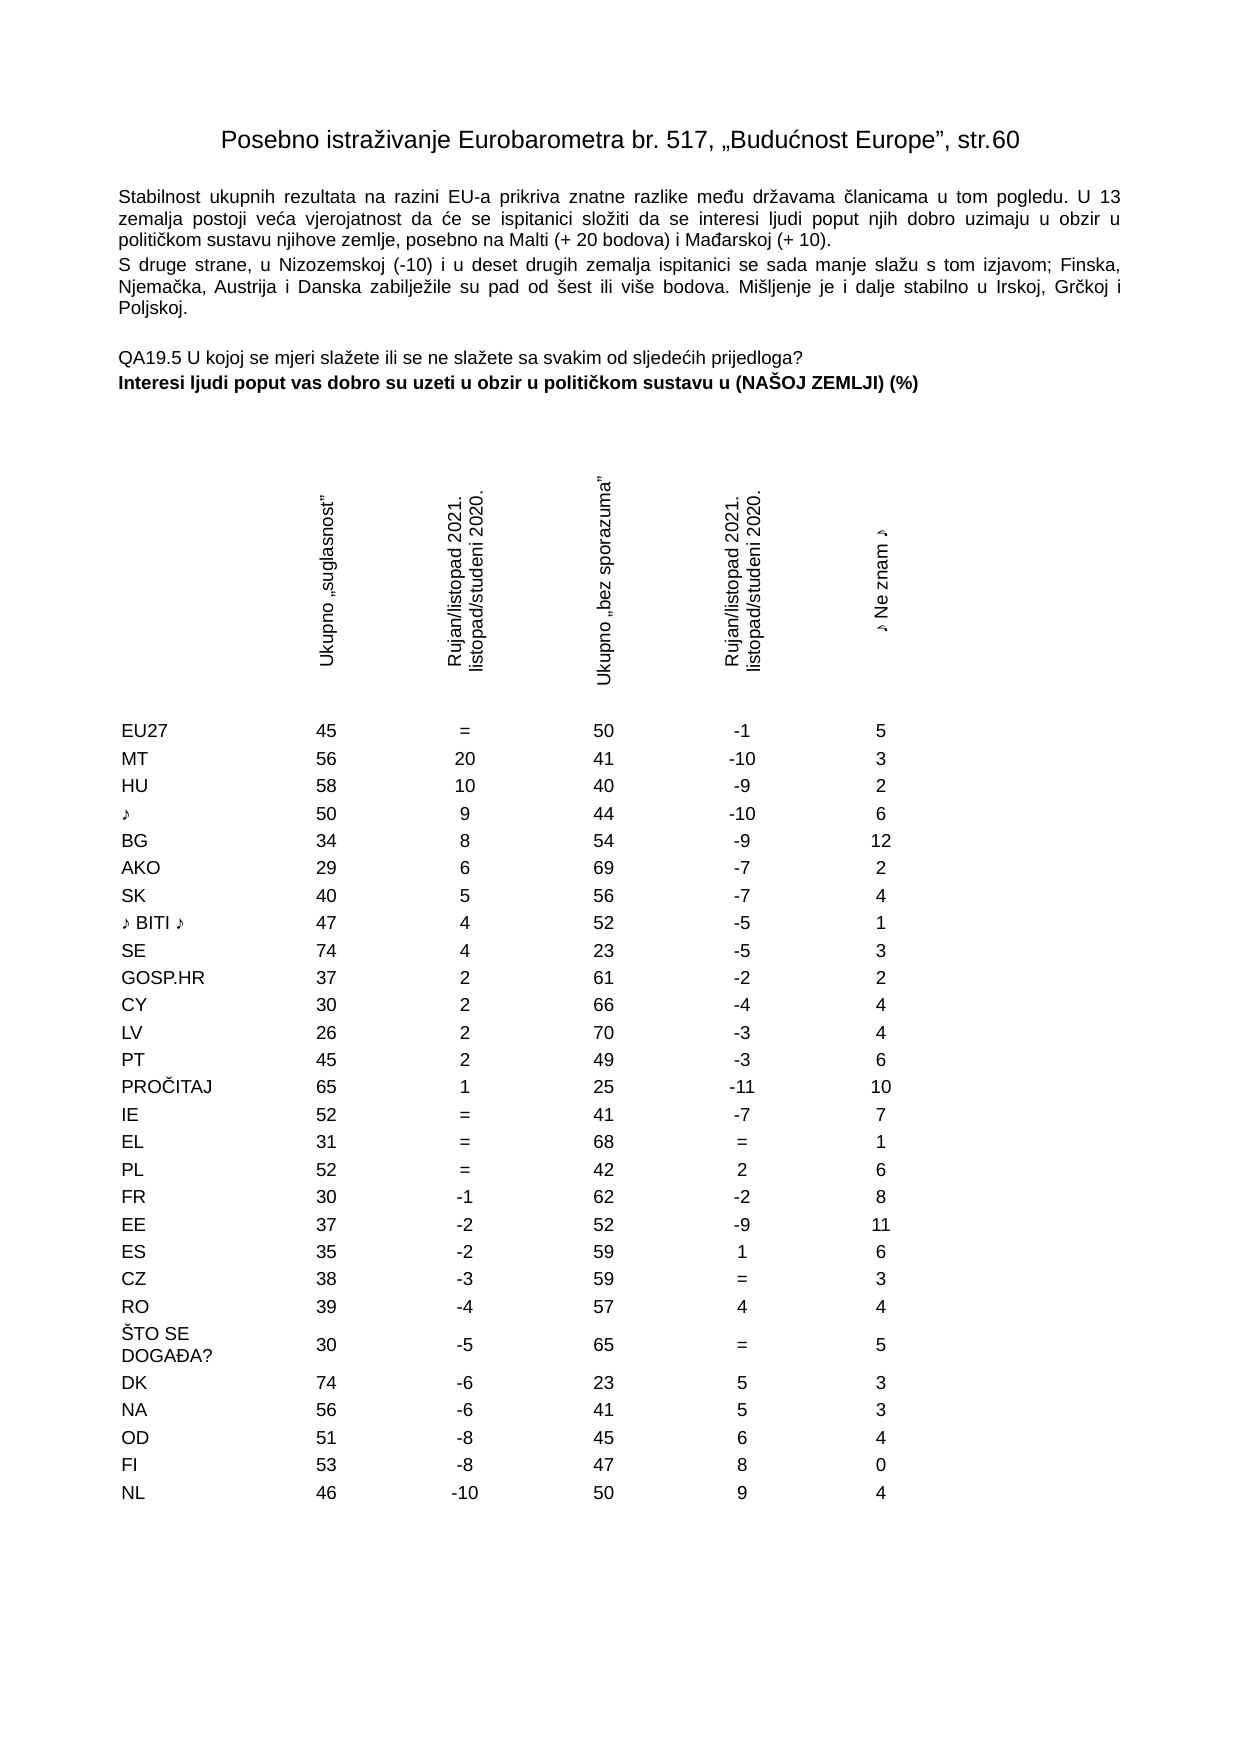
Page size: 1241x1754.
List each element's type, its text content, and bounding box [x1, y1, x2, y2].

table_cell NL [118, 1479, 257, 1506]
table_cell -7 [673, 854, 811, 882]
table_cell -3 [673, 1046, 811, 1073]
table_header Rujan/listopad 2021. listopad/studeni 2020. [673, 446, 811, 717]
table_cell 8 [673, 1451, 811, 1478]
table_cell 2 [673, 1156, 811, 1183]
table_cell 6 [811, 1156, 950, 1183]
table_cell 9 [673, 1479, 811, 1506]
table_header Rujan/listopad 2021. listopad/studeni 2020. [395, 446, 534, 717]
table_cell 56 [257, 1396, 395, 1424]
table_cell 6 [811, 800, 950, 827]
table_cell SE [118, 936, 257, 964]
table_cell -9 [673, 772, 811, 799]
table_cell 50 [257, 800, 395, 827]
table_cell 0 [811, 1451, 950, 1478]
table_cell MT [118, 745, 257, 772]
table_cell 23 [534, 1369, 673, 1396]
table_cell 42 [534, 1156, 673, 1183]
table_cell = [395, 717, 534, 745]
text Interesi ljudi poput vas dobro su uzeti u obzir u političkom sustavu u (NAŠOJ ZEMLJI) (%) [118, 371, 1122, 393]
table_cell CZ [118, 1265, 257, 1293]
table_cell 4 [811, 1293, 950, 1320]
table_cell 9 [395, 800, 534, 827]
table_cell 6 [395, 854, 534, 882]
table_cell 20 [395, 745, 534, 772]
table_cell 12 [811, 827, 950, 854]
table_cell 4 [673, 1293, 811, 1320]
table_cell 5 [811, 1320, 950, 1369]
table_cell 47 [257, 909, 395, 936]
table_cell 52 [534, 1210, 673, 1238]
table_cell 30 [257, 1320, 395, 1369]
table_cell -4 [673, 991, 811, 1019]
table_cell 6 [673, 1424, 811, 1451]
table_cell -5 [395, 1320, 534, 1369]
text Stabilnost ukupnih rezultata na razini EU-a prikriva znatne razlike među državama članicama u tom pogledu. U 13 zemalja postoji veća vjerojatnost da će se ispitanici složiti da se interesi ljudi poput njih dobro uzimaju u obzir u političkom sustavu njihove zemlje, posebno na Malti (+ 20 bodova) i Mađarskoj (+ 10). [118, 186, 1122, 251]
table_cell 3 [811, 1369, 950, 1396]
table_cell 7 [811, 1101, 950, 1128]
table_cell 46 [257, 1479, 395, 1506]
table_cell 26 [257, 1019, 395, 1046]
table_cell -1 [395, 1183, 534, 1210]
table_cell = [395, 1128, 534, 1156]
table_cell OD [118, 1424, 257, 1451]
table_header [118, 446, 257, 717]
table_header ♪ Ne znam ♪ [811, 446, 950, 717]
table_cell RO [118, 1293, 257, 1320]
table_cell 4 [811, 1424, 950, 1451]
table_cell 61 [534, 964, 673, 991]
table_cell -5 [673, 909, 811, 936]
table_cell -8 [395, 1424, 534, 1451]
table_cell 39 [257, 1293, 395, 1320]
table_cell 3 [811, 936, 950, 964]
table_cell 8 [811, 1183, 950, 1210]
table_cell 2 [395, 1046, 534, 1073]
table_cell NA [118, 1396, 257, 1424]
table_cell 30 [257, 991, 395, 1019]
table_cell 56 [534, 882, 673, 909]
table_cell -2 [395, 1238, 534, 1265]
table_cell BG [118, 827, 257, 854]
table_cell -11 [673, 1074, 811, 1101]
table_cell 4 [811, 1479, 950, 1506]
table_cell EE [118, 1210, 257, 1238]
table_cell 29 [257, 854, 395, 882]
table_cell 38 [257, 1265, 395, 1293]
table_cell -4 [395, 1293, 534, 1320]
table_cell 59 [534, 1265, 673, 1293]
table_cell -7 [673, 882, 811, 909]
table_cell CY [118, 991, 257, 1019]
table_cell 10 [811, 1074, 950, 1101]
table_cell 58 [257, 772, 395, 799]
table_cell -2 [395, 1210, 534, 1238]
table_cell ♪ [118, 800, 257, 827]
table_cell 30 [257, 1183, 395, 1210]
table_cell 8 [395, 827, 534, 854]
table_cell 45 [257, 1046, 395, 1073]
table_cell 68 [534, 1128, 673, 1156]
table_cell 25 [534, 1074, 673, 1101]
table_cell 52 [534, 909, 673, 936]
table_cell 51 [257, 1424, 395, 1451]
table_cell 74 [257, 1369, 395, 1396]
table_cell 56 [257, 745, 395, 772]
table_cell 5 [395, 882, 534, 909]
table_cell GOSP.HR [118, 964, 257, 991]
table_cell 74 [257, 936, 395, 964]
table_cell 2 [395, 991, 534, 1019]
table_cell 3 [811, 1396, 950, 1424]
table_cell -9 [673, 827, 811, 854]
table_cell 41 [534, 1396, 673, 1424]
table_cell 37 [257, 964, 395, 991]
table_cell 52 [257, 1156, 395, 1183]
table_cell 62 [534, 1183, 673, 1210]
table_cell 10 [395, 772, 534, 799]
table_cell FI [118, 1451, 257, 1478]
table_cell 2 [395, 964, 534, 991]
table_cell 41 [534, 745, 673, 772]
table_cell 2 [811, 854, 950, 882]
table_cell = [395, 1101, 534, 1128]
table_cell 41 [534, 1101, 673, 1128]
table_cell 1 [673, 1238, 811, 1265]
table_cell 34 [257, 827, 395, 854]
table_cell 6 [811, 1238, 950, 1265]
table_cell 44 [534, 800, 673, 827]
table_cell 4 [811, 991, 950, 1019]
table_cell ♪ BITI ♪ [118, 909, 257, 936]
table_cell = [673, 1265, 811, 1293]
table_cell -2 [673, 964, 811, 991]
table_cell 5 [673, 1396, 811, 1424]
table_cell EL [118, 1128, 257, 1156]
table_cell ŠTO SE DOGAĐA? [118, 1320, 257, 1369]
table_cell 40 [257, 882, 395, 909]
table_cell 45 [534, 1424, 673, 1451]
table_cell -3 [673, 1019, 811, 1046]
table_cell -10 [395, 1479, 534, 1506]
table_cell -2 [673, 1183, 811, 1210]
table_cell 37 [257, 1210, 395, 1238]
table_cell IE [118, 1101, 257, 1128]
table_cell EU27 [118, 717, 257, 745]
table_cell 59 [534, 1238, 673, 1265]
table_cell 52 [257, 1101, 395, 1128]
table_cell 65 [534, 1320, 673, 1369]
text QA19.5 U kojoj se mjeri slažete ili se ne slažete sa svakim od sljedećih prijedloga? [118, 347, 1122, 368]
table_cell -5 [673, 936, 811, 964]
table_cell 1 [811, 909, 950, 936]
table_cell -6 [395, 1396, 534, 1424]
table_cell 50 [534, 1479, 673, 1506]
table_cell -9 [673, 1210, 811, 1238]
table_cell SK [118, 882, 257, 909]
table_cell 4 [811, 882, 950, 909]
table_cell 1 [811, 1128, 950, 1156]
table_cell DK [118, 1369, 257, 1396]
table_cell 65 [257, 1074, 395, 1101]
table_cell 31 [257, 1128, 395, 1156]
table_header Ukupno „suglasnost” [257, 446, 395, 717]
table_cell AKO [118, 854, 257, 882]
table_cell PL [118, 1156, 257, 1183]
table_cell 66 [534, 991, 673, 1019]
table_cell -3 [395, 1265, 534, 1293]
table_cell 5 [673, 1369, 811, 1396]
table_cell ES [118, 1238, 257, 1265]
table_cell 40 [534, 772, 673, 799]
table_cell 2 [395, 1019, 534, 1046]
table_cell -8 [395, 1451, 534, 1478]
table_cell 2 [811, 964, 950, 991]
text S druge strane, u Nizozemskoj (-10) i u deset drugih zemalja ispitanici se sada manje slažu s tom izjavom; Finska, Njemačka, Austrija i Danska zabilježile su pad od šest ili više bodova. Mišljenje je i dalje stabilno u Irskoj, Grčkoj i Poljskoj. [118, 254, 1122, 319]
table_cell 70 [534, 1019, 673, 1046]
table_cell PROČITAJ [118, 1074, 257, 1101]
table_cell 2 [811, 772, 950, 799]
table_cell -1 [673, 717, 811, 745]
table_cell 45 [257, 717, 395, 745]
table_cell 3 [811, 1265, 950, 1293]
table_cell -7 [673, 1101, 811, 1128]
table_cell 54 [534, 827, 673, 854]
table_cell 5 [811, 717, 950, 745]
table_cell -10 [673, 800, 811, 827]
table_cell 6 [811, 1046, 950, 1073]
table_cell 4 [395, 936, 534, 964]
table_header Ukupno „bez sporazuma” [534, 446, 673, 717]
table_cell 4 [395, 909, 534, 936]
table_cell 57 [534, 1293, 673, 1320]
table_cell FR [118, 1183, 257, 1210]
table_cell 69 [534, 854, 673, 882]
table_cell 47 [534, 1451, 673, 1478]
table_cell = [673, 1128, 811, 1156]
table_cell 23 [534, 936, 673, 964]
table_cell 35 [257, 1238, 395, 1265]
table_cell 3 [811, 745, 950, 772]
table_cell PT [118, 1046, 257, 1073]
table_cell 50 [534, 717, 673, 745]
table_cell HU [118, 772, 257, 799]
table_cell 11 [811, 1210, 950, 1238]
table_cell LV [118, 1019, 257, 1046]
table_cell 4 [811, 1019, 950, 1046]
table_cell 53 [257, 1451, 395, 1478]
table_cell 49 [534, 1046, 673, 1073]
table_cell = [673, 1320, 811, 1369]
table_cell -10 [673, 745, 811, 772]
table_cell = [395, 1156, 534, 1183]
table_cell 1 [395, 1074, 534, 1101]
table_cell -6 [395, 1369, 534, 1396]
